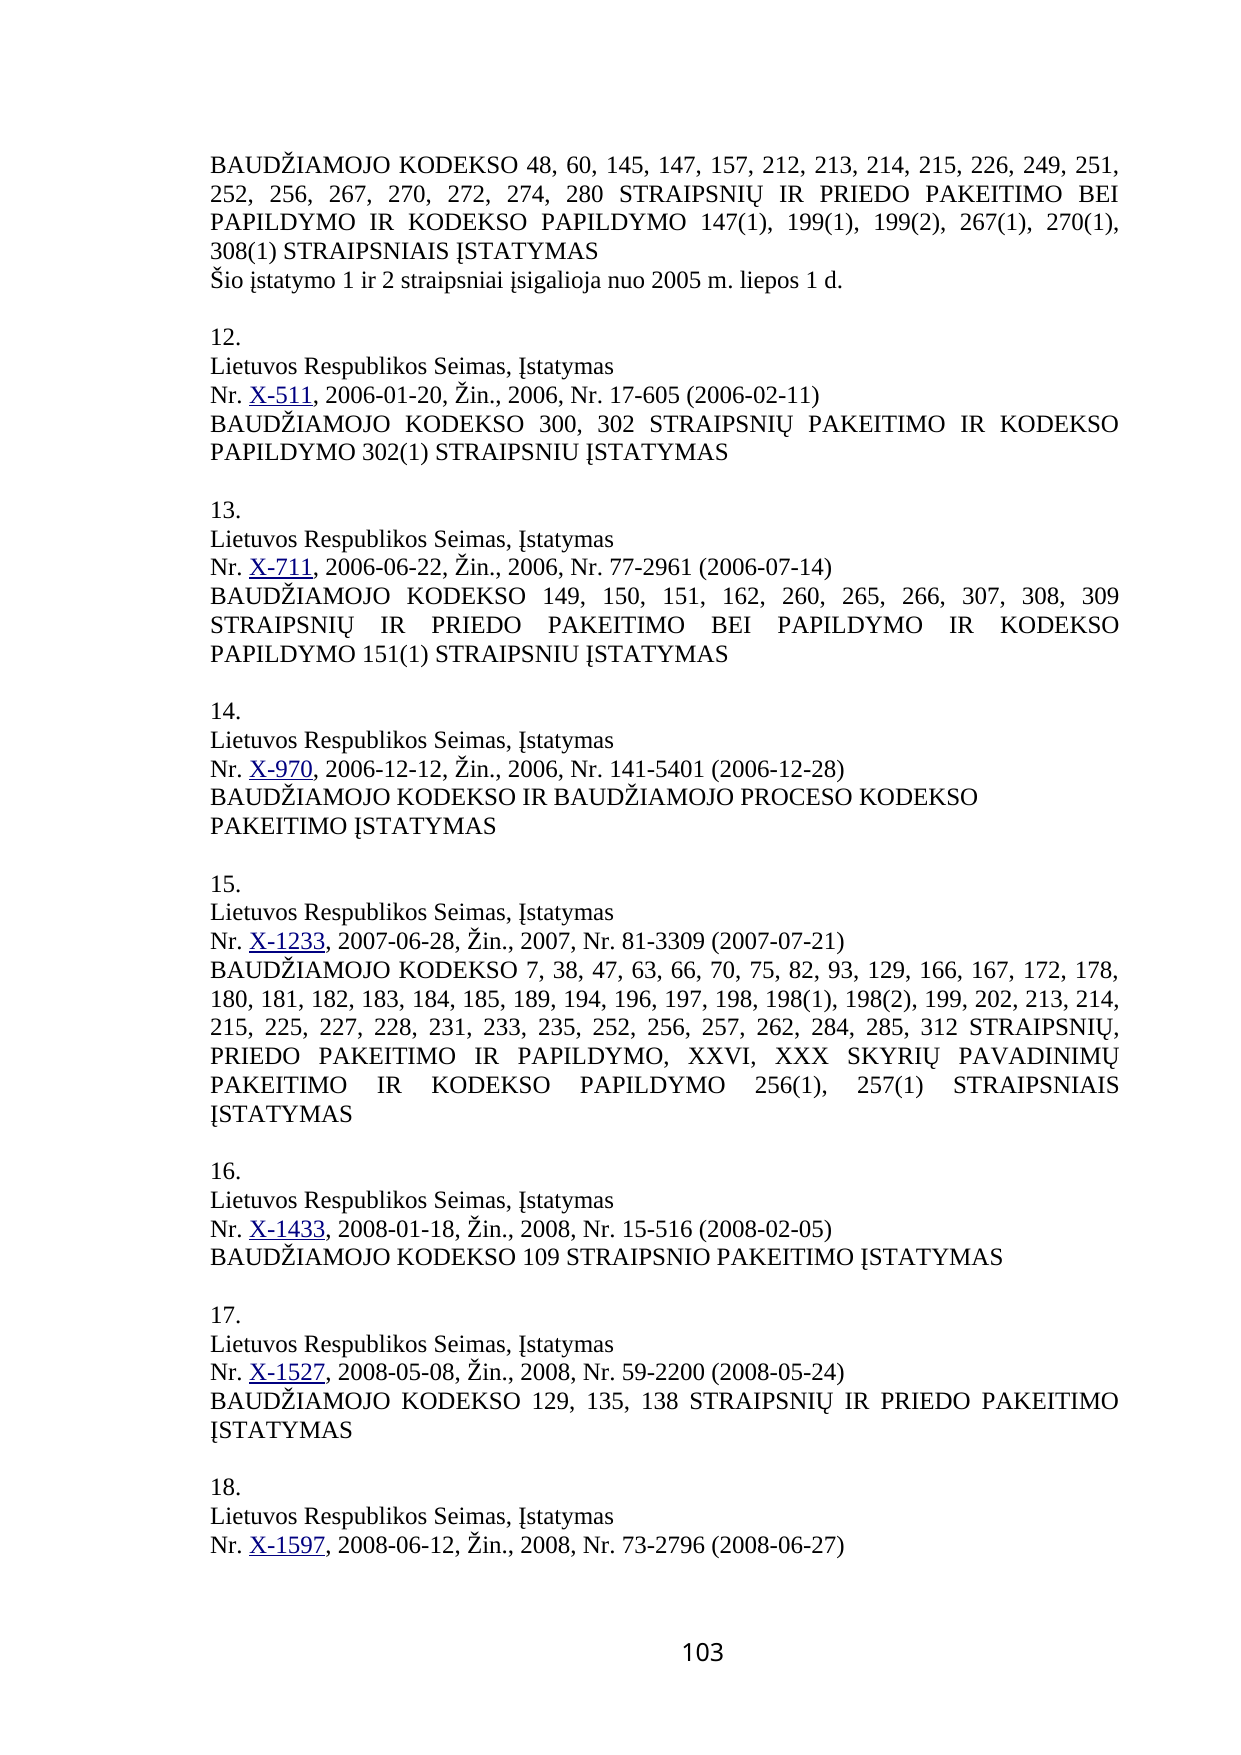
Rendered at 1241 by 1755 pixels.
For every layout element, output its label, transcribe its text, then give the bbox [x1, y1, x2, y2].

text BAUDŽIAMOJO KODEKSO 129, 135, 138 STRAIPSNIŲ IR PRIEDO PAKEITIMO ĮSTATYMAS [210, 1386, 1120, 1444]
text BAUDŽIAMOJO KODEKSO 300, 302 STRAIPSNIŲ PAKEITIMO IR KODEKSO PAPILDYMO 302(1) STRAIPSNIU ĮSTATYMAS [210, 409, 1120, 466]
text 13. [210, 495, 1120, 524]
text Nr. X-1597, 2008-06-12, Žin., 2008, Nr. 73-2796 (2008-06-27) [210, 1530, 1120, 1559]
text 17. [210, 1300, 1120, 1329]
text Nr. X-511, 2006-01-20, Žin., 2006, Nr. 17-605 (2006-02-11) [210, 380, 1120, 409]
text BAUDŽIAMOJO KODEKSO IR BAUDŽIAMOJO PROCESO KODEKSO PAKEITIMO ĮSTATYMAS [210, 782, 1120, 840]
text Lietuvos Respublikos Seimas, Įstatymas [210, 897, 1120, 926]
text Lietuvos Respublikos Seimas, Įstatymas [210, 351, 1120, 380]
text Nr. X-970, 2006-12-12, Žin., 2006, Nr. 141-5401 (2006-12-28) [210, 754, 1120, 782]
text Lietuvos Respublikos Seimas, Įstatymas [210, 1185, 1120, 1214]
text BAUDŽIAMOJO KODEKSO 48, 60, 145, 147, 157, 212, 213, 214, 215, 226, 249, 251, 252, 256, 267, 270, 272, 274, 280 STRAIPSNIŲ IR PRIEDO PAKEITIMO BEI PAPILDYMO IR KODEKSO PAPILDYMO 147(1), 199(1), 199(2), 267(1), 270(1), 308(1) STRAIPSNIAIS ĮSTATYMAS [210, 150, 1120, 265]
text 12. [210, 322, 1120, 351]
text Nr. X-711, 2006-06-22, Žin., 2006, Nr. 77-2961 (2006-07-14) [210, 552, 1120, 581]
text BAUDŽIAMOJO KODEKSO 109 STRAIPSNIO PAKEITIMO ĮSTATYMAS [210, 1242, 1120, 1271]
text Šio įstatymo 1 ir 2 straipsniai įsigalioja nuo 2005 m. liepos 1 d. [210, 265, 1120, 294]
text Nr. X-1433, 2008-01-18, Žin., 2008, Nr. 15-516 (2008-02-05) [210, 1214, 1120, 1242]
text 16. [210, 1156, 1120, 1185]
text BAUDŽIAMOJO KODEKSO 7, 38, 47, 63, 66, 70, 75, 82, 93, 129, 166, 167, 172, 178, 180, 181, 182, 183, 184, 185, 189, 194, 196, 197, 198, 198(1), 198(2), 199, 202, 213, 214, 215, 225, 227, 228, 231, 233, 235, 252, 256, 257, 262, 284, 285, 312 STRAIPSNIŲ, PRIEDO PAKEITIMO IR PAPILDYMO, XXVI, XXX SKYRIŲ PAVADINIMŲ PAKEITIMO IR KODEKSO PAPILDYMO 256(1), 257(1) STRAIPSNIAIS ĮSTATYMAS [210, 955, 1120, 1127]
text Lietuvos Respublikos Seimas, Įstatymas [210, 1501, 1120, 1530]
text Nr. X-1233, 2007-06-28, Žin., 2007, Nr. 81-3309 (2007-07-21) [210, 926, 1120, 955]
text 14. [210, 696, 1120, 725]
text Lietuvos Respublikos Seimas, Įstatymas [210, 725, 1120, 754]
text Lietuvos Respublikos Seimas, Įstatymas [210, 1329, 1120, 1357]
text 18. [210, 1472, 1120, 1501]
text 15. [210, 869, 1120, 897]
text Nr. X-1527, 2008-05-08, Žin., 2008, Nr. 59-2200 (2008-05-24) [210, 1357, 1120, 1386]
text Lietuvos Respublikos Seimas, Įstatymas [210, 524, 1120, 552]
text BAUDŽIAMOJO KODEKSO 149, 150, 151, 162, 260, 265, 266, 307, 308, 309 STRAIPSNIŲ IR PRIEDO PAKEITIMO BEI PAPILDYMO IR KODEKSO PAPILDYMO 151(1) STRAIPSNIU ĮSTATYMAS [210, 581, 1120, 667]
